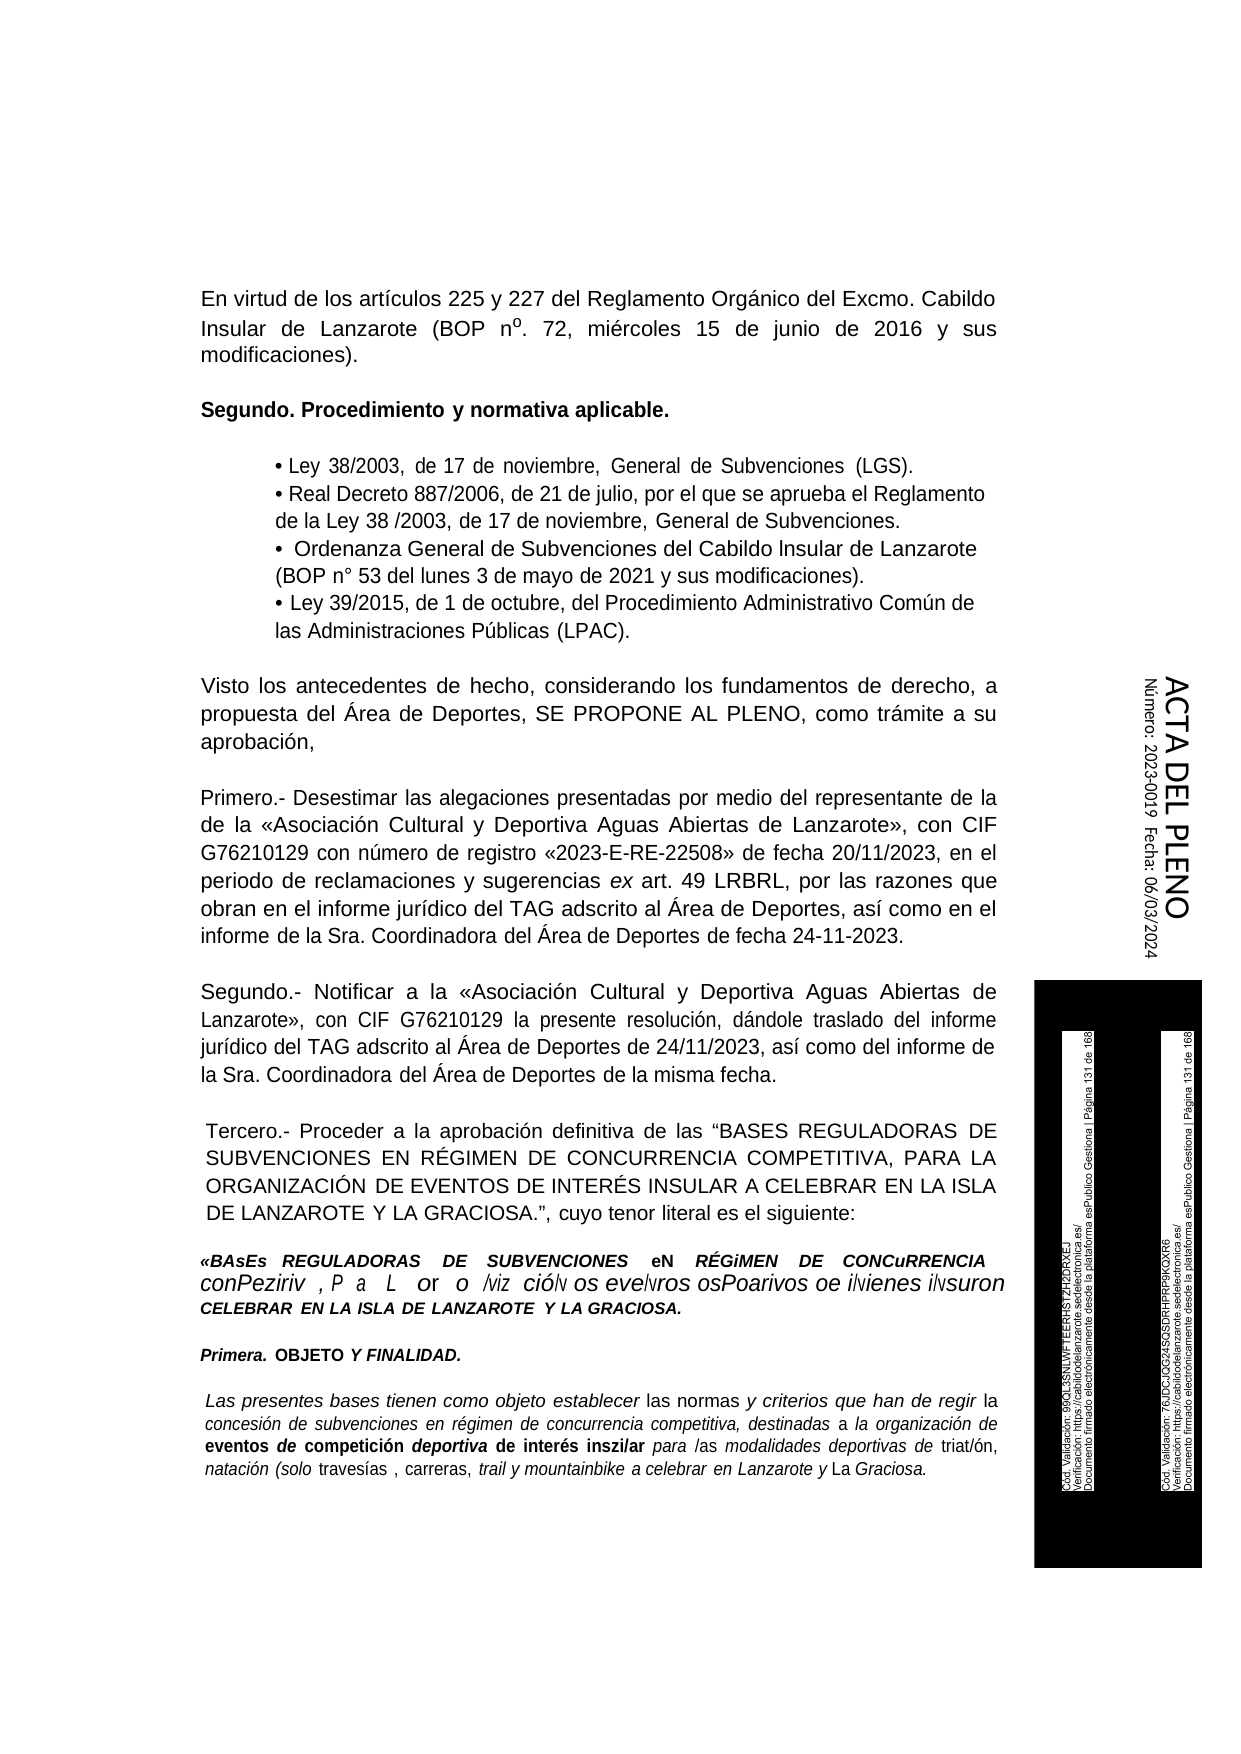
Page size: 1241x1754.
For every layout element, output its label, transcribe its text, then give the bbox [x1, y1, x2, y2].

picture [1161, 1225, 1194, 1252]
list Real Decreto 887/2006, de 21 de julio, por el que se aprueba el Reglamento de la Ley 38 /2003, de 17 de noviembre, General de Subvenciones. [275, 481, 995, 533]
picture [1062, 1365, 1094, 1491]
text En virtud de los artículos 225 y 227 del Reglamento Orgánico del Excmo. Cabildo Insular de Lanzarote (BOP no. 72, miércoles 15 de junio de 2016 y sus modificaciones). [200, 286, 997, 367]
text Primero.- Desestimar las alegaciones presentadas por medio del representante de la de la «Asociación Cultural y Deportiva Aguas Abiertas de Lanzarote», con CIF G76210129 con número de registro «2023-E-RE-22508» de fecha 20/11/2023, en el periodo de reclamaciones y sugerencias ex art. 49 LRBRL, por las razones que obran en el informe jurídico del TAG adscrito al Área de Deportes, así como en el informe de la Sra. Coordinadora del Área de Deportes de fecha 24-11-2023. [200, 784, 998, 948]
picture [1062, 1031, 1094, 1201]
text Número: 2023-0019 Fecha: 06/03/2024 [1142, 678, 1161, 966]
text Visto los antecedentes de hecho, considerando los fundamentos de derecho, a propuesta del Área de Deportes, SE PROPONE AL PLENO, como trámite a su aprobación, [200, 673, 998, 754]
picture [1161, 1318, 1194, 1344]
picture [1161, 1031, 1194, 1201]
text «BAsEs REGULADORAS DE SUBVENCIONES eN RÉGiMEN DE CONCuRRENCIA [200, 1252, 1205, 1271]
list Ley 39/2015, de 1 de octubre, del Procedimiento Administrativo Común de las Administraciones Públicas (LPAC). [275, 590, 997, 643]
subtitle Segundo. Procedimiento y normativa aplicable. [201, 397, 1205, 422]
list Ordenanza General de Subvenciones del Cabildo lnsular de Lanzarote (BOP n° 53 del lunes 3 de mayo de 2021 y sus modificaciones). [275, 536, 996, 588]
text ACTA DEL PLENO [1161, 676, 1196, 966]
picture [1062, 1225, 1094, 1252]
picture [1161, 1365, 1194, 1491]
text Tercero.- Proceder a la aprobación definitiva de las “BASES REGULADORAS DE SUBVENCIONES EN RÉGIMEN DE CONCURRENCIA COMPETITIVA, PARA LA ORGANIZACIÓN DE EVENTOS DE INTERÉS INSULAR A CELEBRAR EN LA ISLA [205, 1118, 997, 1197]
text Primera. OBJETO Y FINALIDAD. [200, 1344, 1205, 1365]
picture [1062, 1318, 1094, 1344]
text conPeziriv , P a L or o /viz ció/v os eve/vros osPoarivos oe i/vienes i/vsuron [200, 1271, 1205, 1297]
list Ley 38/2003, de 17 de noviembre, General de Subvenciones (LGS). [274, 453, 1205, 478]
text Las presentes bases tienen como objeto establecer las normas y criterios que han de regir la concesión de subvenciones en régimen de concurrencia competitiva, destinadas a la organización de eventos de competición deportiva de interés inszi/ar para /as modalidades deportivas de triat/ón, natación (solo travesías , carreras, trail y mountainbike a celebrar en Lanzarote y La Graciosa. [205, 1390, 998, 1480]
text Segundo.- Notificar a la «Asociación Cultural y Deportiva Aguas Abiertas de Lanzarote», con CIF G76210129 la presente resolución, dándole traslado del informe jurídico del TAG adscrito al Área de Deportes de 24/11/2023, así como del informe de la Sra. Coordinadora del Área de Deportes de la misma fecha. [200, 979, 997, 1087]
text DE LANZAROTE Y LA GRACIOSA.”, cuyo tenor literal es el siguiente: [206, 1201, 1205, 1225]
text CELEBRAR EN LA ISLA DE LANZAROTE Y LA GRACIOSA. [200, 1299, 1205, 1318]
